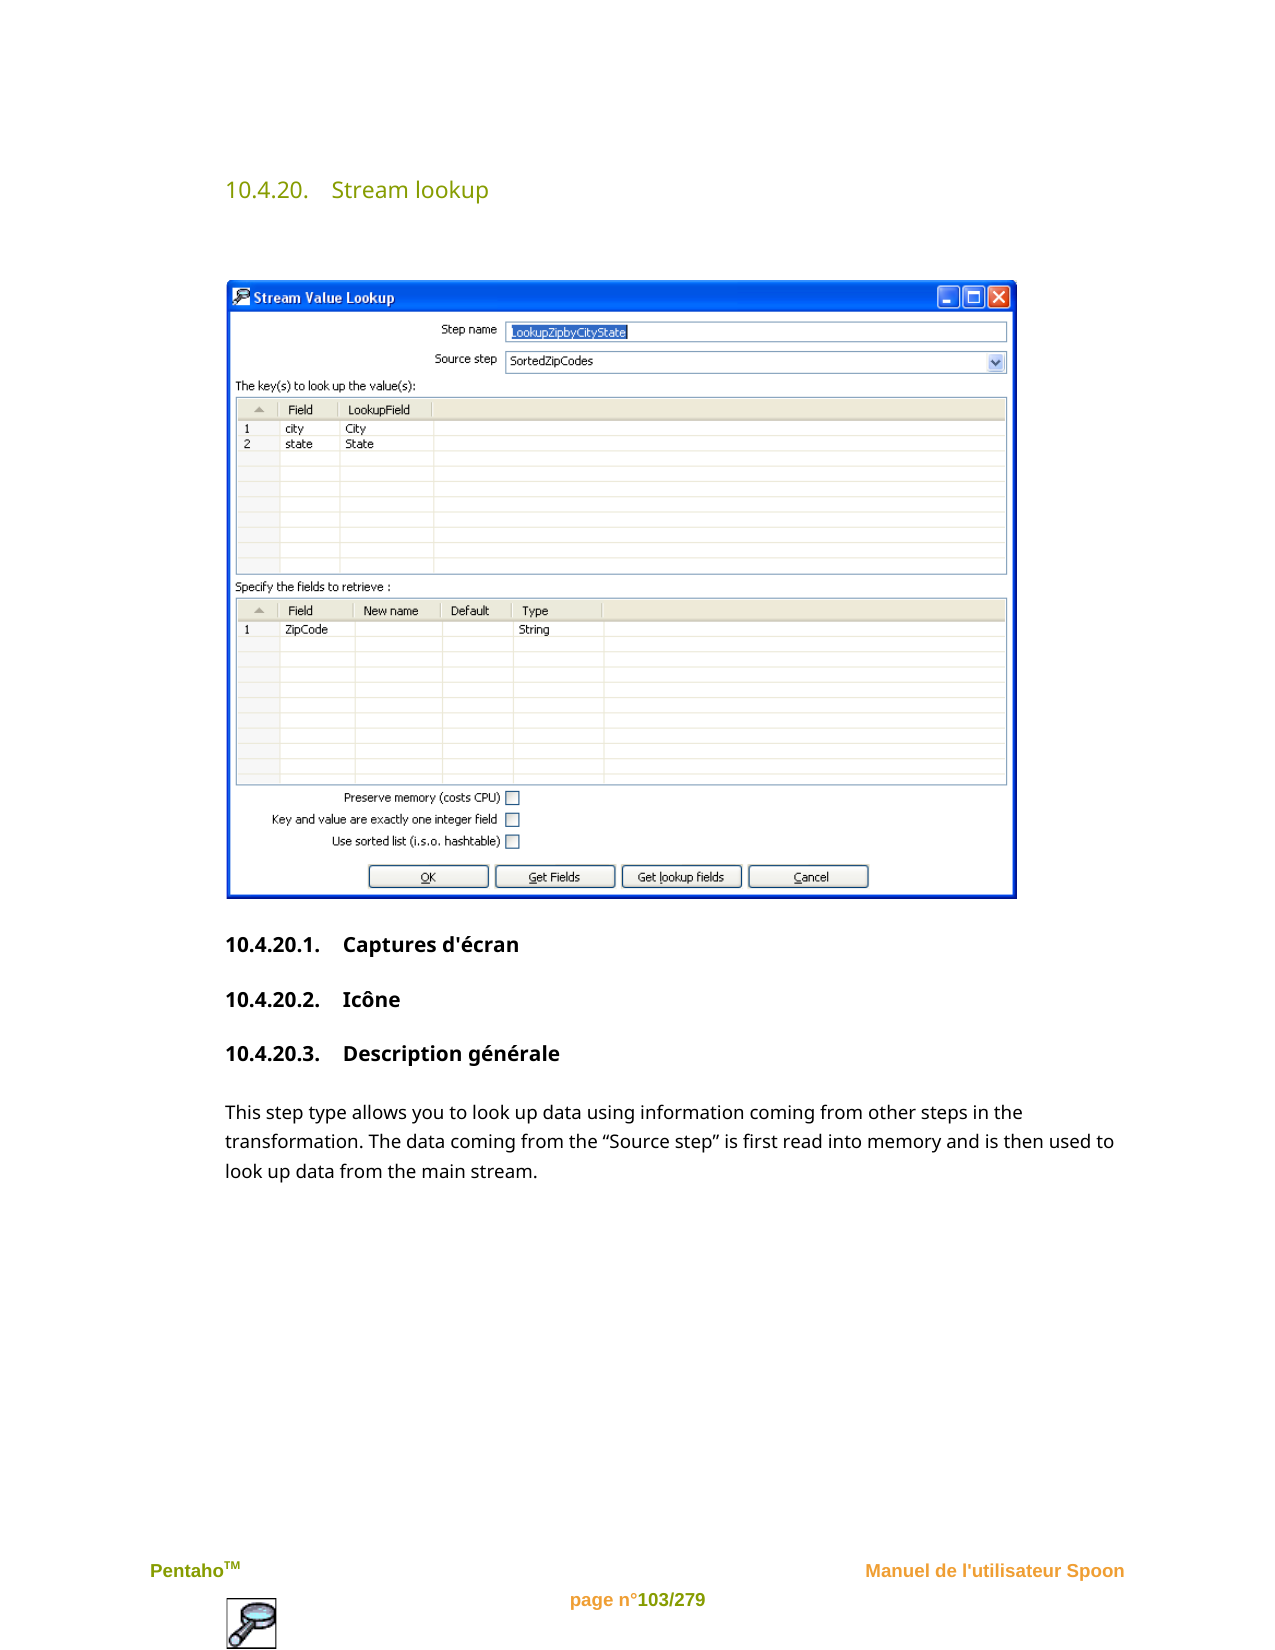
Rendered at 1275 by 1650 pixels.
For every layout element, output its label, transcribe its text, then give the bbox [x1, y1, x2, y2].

picture [226, 1598, 277, 1649]
subtitle Icône [225, 984, 1125, 1013]
subtitle Description générale [225, 1038, 1125, 1067]
picture [226, 280, 1017, 899]
subtitle Stream lookup [225, 175, 1125, 204]
subtitle Captures d'écran [225, 229, 1125, 959]
text This step type allows you to look up data using information coming from other steps in the transformation. The data coming from the “Source step” is first read into memory and is then used to look up data from the main stream. [225, 1096, 1125, 1184]
